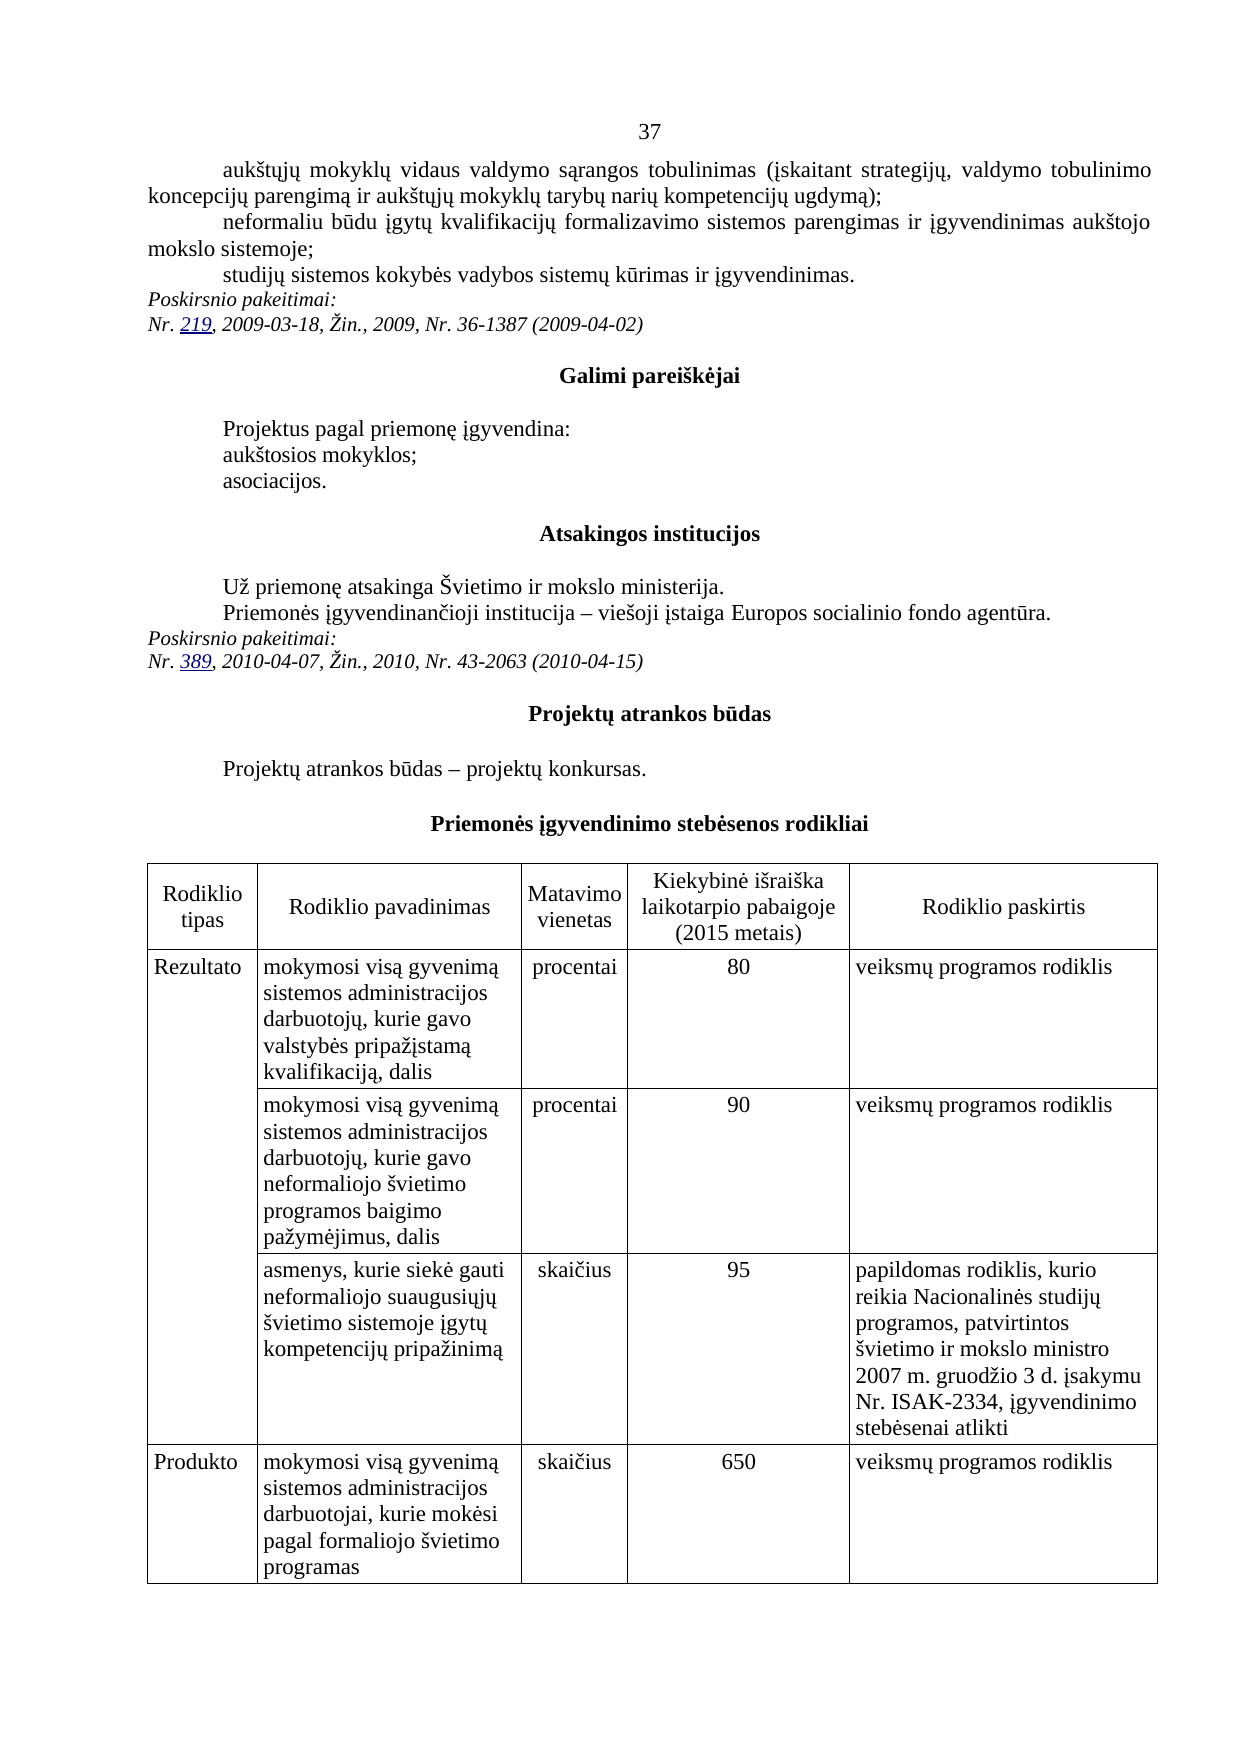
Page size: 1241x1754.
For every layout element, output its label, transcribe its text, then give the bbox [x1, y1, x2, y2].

text Poskirsnio pakeitimai: [148, 287, 1152, 311]
table_cell mokymosi visą gyvenimą sistemos administracijos darbuotojų, kurie gavo neformaliojo švietimo programos baigimo pažymėjimus, dalis [258, 1089, 521, 1252]
text neformaliu būdu įgytų kvalifikacijų formalizavimo sistemos parengimas ir įgyvendinimas aukštojo mokslo sistemoje; [148, 208, 1152, 261]
table_cell papildomas rodiklis, kurio reikia Nacionalinės studijų programos, patvirtintos švietimo ir mokslo ministro 2007 m. gruodžio 3 d. įsakymu Nr. ISAK-2334, įgyvendinimo stebėsenai atlikti [850, 1254, 1157, 1444]
text Priemonės įgyvendinimo stebėsenos rodikliai [148, 810, 1152, 836]
text Projektus pagal priemonę įgyvendina: [148, 414, 1152, 441]
table_header Rodiklio pavadinimas [258, 864, 521, 949]
text Nr. 389, 2010-04-07, Žin., 2010, Nr. 43-2063 (2010-04-15) [148, 649, 1152, 673]
table_header Kiekybinė išraiška laikotarpio pabaigoje (2015 metais) [628, 864, 849, 949]
table_header Matavimo vienetas [522, 864, 627, 949]
table_cell asmenys, kurie siekė gauti neformaliojo suaugusiųjų švietimo sistemoje įgytų kompetencijų pripažinimą [258, 1254, 521, 1444]
table_cell Rezultato [148, 950, 257, 1444]
text aukštųjų mokyklų vidaus valdymo sąrangos tobulinimas (įskaitant strategijų, valdymo tobulinimo koncepcijų parengimą ir aukštųjų mokyklų tarybų narių kompetencijų ugdymą); [148, 156, 1152, 208]
table_header Rodiklio tipas [148, 864, 257, 949]
table_cell skaičius [522, 1445, 627, 1582]
text Priemonės įgyvendinančioji institucija – viešoji įstaiga Europos socialinio fondo agentūra. [148, 599, 1152, 625]
text asociacijos. [148, 467, 1152, 494]
table_header Rodiklio paskirtis [850, 864, 1157, 949]
table_cell procentai [522, 1089, 627, 1252]
table_cell Produkto [148, 1445, 257, 1582]
table_cell 80 [628, 950, 849, 1087]
table_cell veiksmų programos rodiklis [850, 950, 1157, 1087]
table_cell procentai [522, 950, 627, 1087]
text Už priemonę atsakinga Švietimo ir mokslo ministerija. [148, 573, 1152, 599]
text Projektų atrankos būdas – projektų konkursas. [148, 755, 1152, 781]
text Nr. 219, 2009-03-18, Žin., 2009, Nr. 36-1387 (2009-04-02) [148, 311, 1152, 336]
text Poskirsnio pakeitimai: [148, 625, 1152, 649]
table_cell veiksmų programos rodiklis [850, 1445, 1157, 1582]
table_cell 95 [628, 1254, 849, 1444]
text Projektų atrankos būdas [148, 700, 1152, 726]
table_cell mokymosi visą gyvenimą sistemos administracijos darbuotojai, kurie mokėsi pagal formaliojo švietimo programas [258, 1445, 521, 1582]
table_cell skaičius [522, 1254, 627, 1444]
table_cell mokymosi visą gyvenimą sistemos administracijos darbuotojų, kurie gavo valstybės pripažįstamą kvalifikaciją, dalis [258, 950, 521, 1087]
table_cell 650 [628, 1445, 849, 1582]
text aukštosios mokyklos; [148, 441, 1152, 467]
text Atsakingos institucijos [148, 520, 1152, 546]
text studijų sistemos kokybės vadybos sistemų kūrimas ir įgyvendinimas. [148, 261, 1152, 287]
table_cell 90 [628, 1089, 849, 1252]
table_cell veiksmų programos rodiklis [850, 1089, 1157, 1252]
text Galimi pareiškėjai [148, 362, 1152, 388]
